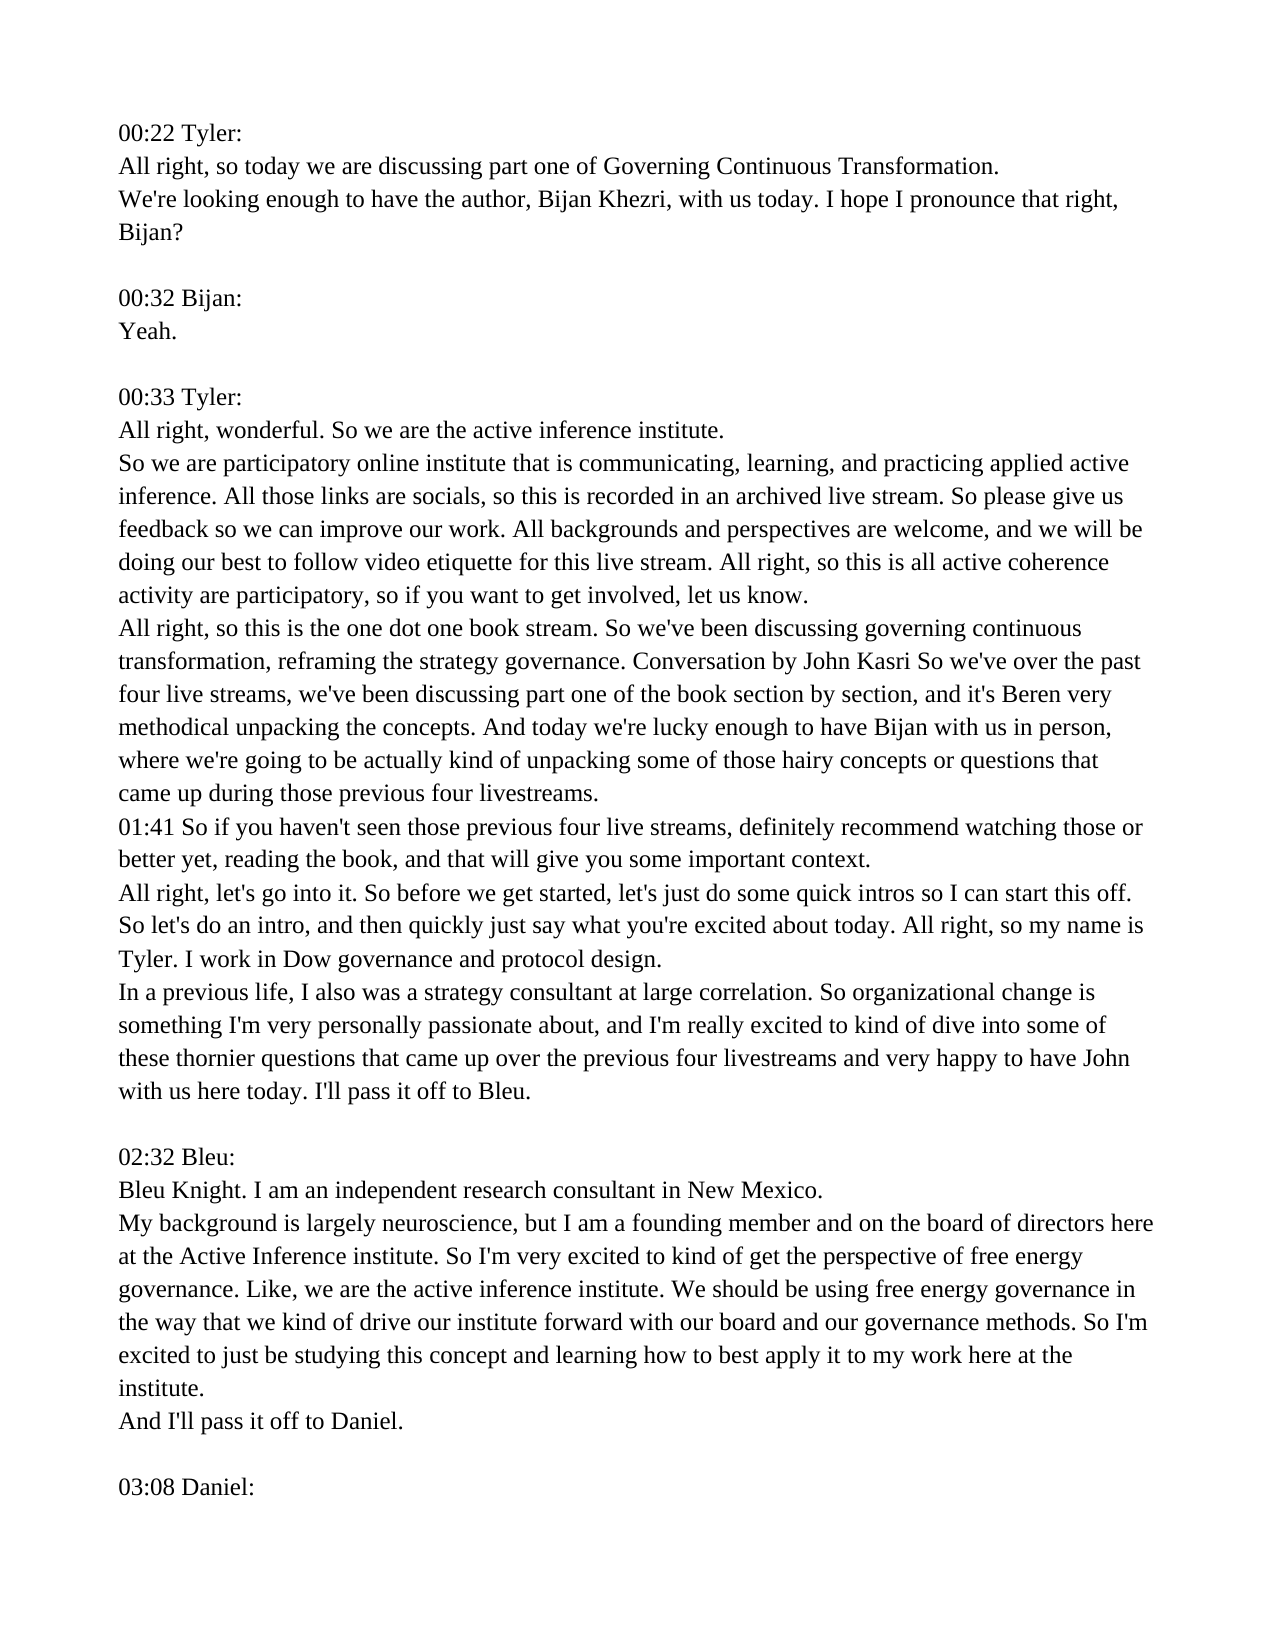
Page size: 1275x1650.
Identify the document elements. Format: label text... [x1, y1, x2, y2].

text 03:08 Daniel: [118, 1472, 1157, 1501]
text So we are participatory online institute that is communicating, learning, and practicing applied active inference. All those links are socials, so this is recorded in an archived live stream. So please give us feedback so we can improve our work. All backgrounds and perspectives are welcome, and we will be doing our best to follow video etiquette for this live stream. All right, so this is all active coherence activity are participatory, so if you want to get involved, let us know. [118, 448, 1157, 609]
text Bleu Knight. I am an independent research consultant in New Mexico. [118, 1175, 1157, 1203]
text 00:22 Tyler: [118, 118, 1157, 147]
text And I'll pass it off to Daniel. [118, 1406, 1157, 1435]
text My background is largely neuroscience, but I am a founding member and on the board of directors here at the Active Inference institute. So I'm very excited to kind of get the perspective of free energy governance. Like, we are the active inference institute. We should be using free energy governance in the way that we kind of drive our institute forward with our board and our governance methods. So I'm excited to just be studying this concept and learning how to best apply it to my work here at the institute. [118, 1208, 1157, 1402]
text In a previous life, I also was a strategy consultant at large correlation. So organizational change is something I'm very personally passionate about, and I'm really excited to kind of dive into some of these thornier questions that came up over the previous four livestreams and very happy to have John with us here today. I'll pass it off to Bleu. [118, 977, 1157, 1104]
text We're looking enough to have the author, Bijan Khezri, with us today. I hope I pronounce that right, Bijan? [118, 184, 1157, 246]
text All right, let's go into it. So before we get started, let's just do some quick intros so I can start this off. So let's do an intro, and then quickly just say what you're excited about today. All right, so my name is Tyler. I work in Dow governance and protocol design. [118, 878, 1157, 972]
text 02:32 Bleu: [118, 1142, 1157, 1171]
text 00:33 Tyler: [118, 382, 1157, 411]
text All right, so this is the one dot one book stream. So we've been discussing governing continuous transformation, reframing the strategy governance. Conversation by John Kasri So we've over the past four live streams, we've been discussing part one of the book section by section, and it's Beren very methodical unpacking the concepts. And today we're lucky enough to have Bijan with us in person, where we're going to be actually kind of unpacking some of those hairy concepts or questions that came up during those previous four livestreams. [118, 613, 1157, 807]
text 00:32 Bijan: [118, 283, 1157, 312]
text All right, wonderful. So we are the active inference institute. [118, 415, 1157, 444]
text 01:41 So if you haven't seen those previous four live streams, definitely recommend watching those or better yet, reading the book, and that will give you some important context. [118, 812, 1157, 873]
text All right, so today we are discussing part one of Governing Continuous Transformation. [118, 151, 1157, 180]
text Yeah. [118, 316, 1157, 345]
